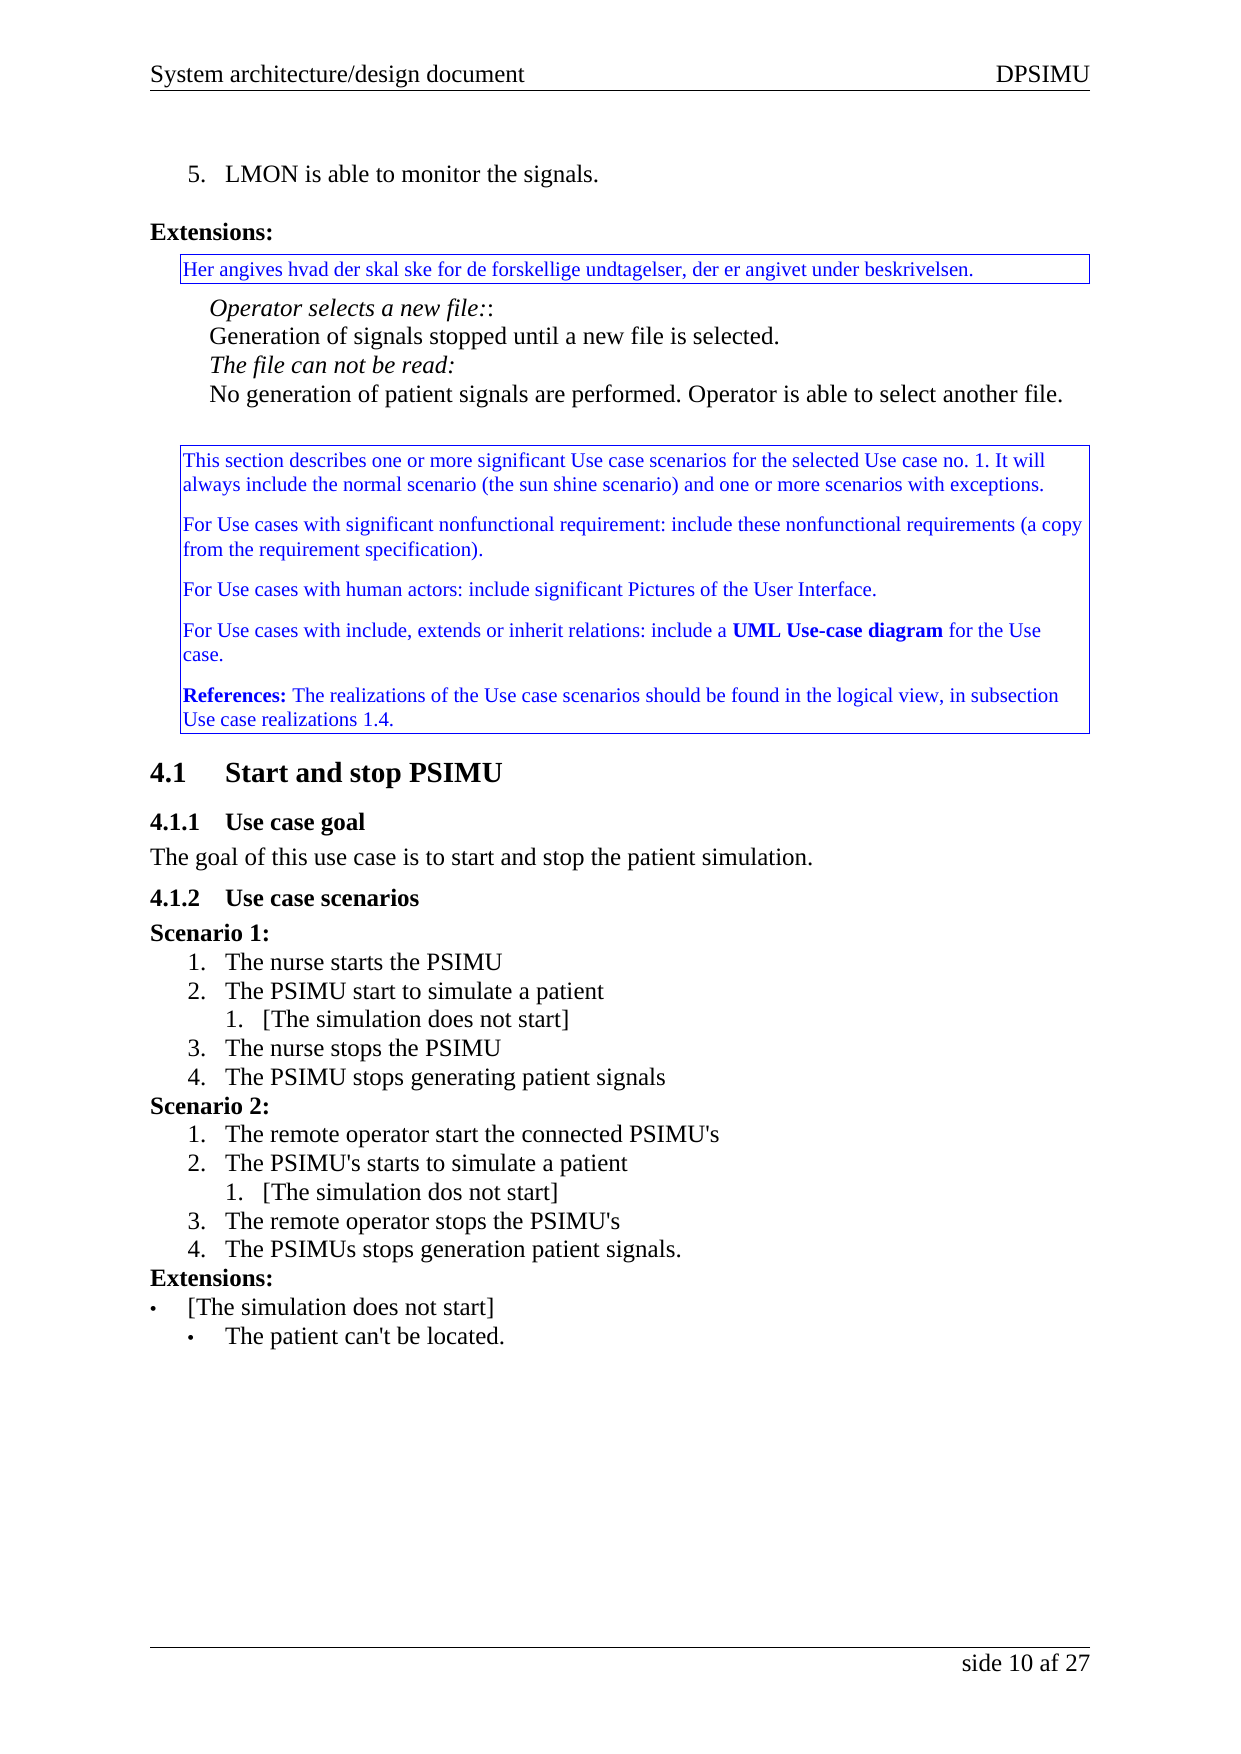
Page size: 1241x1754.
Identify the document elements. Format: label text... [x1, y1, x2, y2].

list [The simulation does not start] [225, 1004, 1090, 1033]
list The remote operator start the connected PSIMU's [187, 1119, 1090, 1148]
text Her angives hvad der skal ske for de forskellige undtagelser, der er angivet under beskrivelsen. [181, 255, 1089, 283]
list [The simulation dos not start] [225, 1177, 1090, 1206]
list LMON is able to monitor the signals. [187, 159, 1090, 188]
list The PSIMUs stops generation patient signals. [187, 1234, 1090, 1263]
list The nurse stops the PSIMU [187, 1033, 1090, 1062]
list [The simulation does not start] [150, 1292, 1090, 1321]
text The file can not be read: [150, 350, 1090, 379]
text Extensions: [150, 1263, 1090, 1292]
text Extensions: [150, 217, 1090, 246]
text Operator selects a new file:: [209, 293, 1090, 321]
subtitle Use case scenarios [150, 883, 1090, 912]
list The patient can't be located. [187, 1321, 1090, 1349]
subtitle Start and stop PSIMU [150, 755, 1090, 788]
text This section describes one or more significant Use case scenarios for the selected Use case no. 1. It will always include the normal scenario (the sun shine scenario) and one or more scenarios with exceptions. [181, 446, 1089, 496]
text Generation of signals stopped until a new file is selected. [209, 321, 1090, 350]
text References: The realizations of the Use case scenarios should be found in the logical view, in subsection Use case realizations 1.4. [181, 679, 1089, 733]
text Scenario 2: [150, 1091, 1090, 1119]
list The remote operator stops the PSIMU's [187, 1206, 1090, 1234]
text No generation of patient signals are performed. Operator is able to select another file. [150, 379, 1090, 408]
text For Use cases with include, extends or inherit relations: include a UML Use-case diagram for the Use case. [181, 615, 1089, 666]
text For Use cases with significant nonfunctional requirement: include these nonfunctional requirements (a copy from the requirement specification). [181, 509, 1089, 561]
list The PSIMU's starts to simulate a patient [187, 1148, 1090, 1177]
list The nurse starts the PSIMU [187, 947, 1090, 976]
list The PSIMU stops generating patient signals [187, 1062, 1090, 1091]
text The goal of this use case is to start and stop the patient simulation. [150, 842, 1090, 871]
list The PSIMU start to simulate a patient [187, 976, 1090, 1004]
subtitle Use case goal [150, 807, 1090, 836]
text For Use cases with human actors: include significant Pictures of the User Interface. [181, 574, 1089, 601]
text Scenario 1: [150, 918, 1090, 947]
